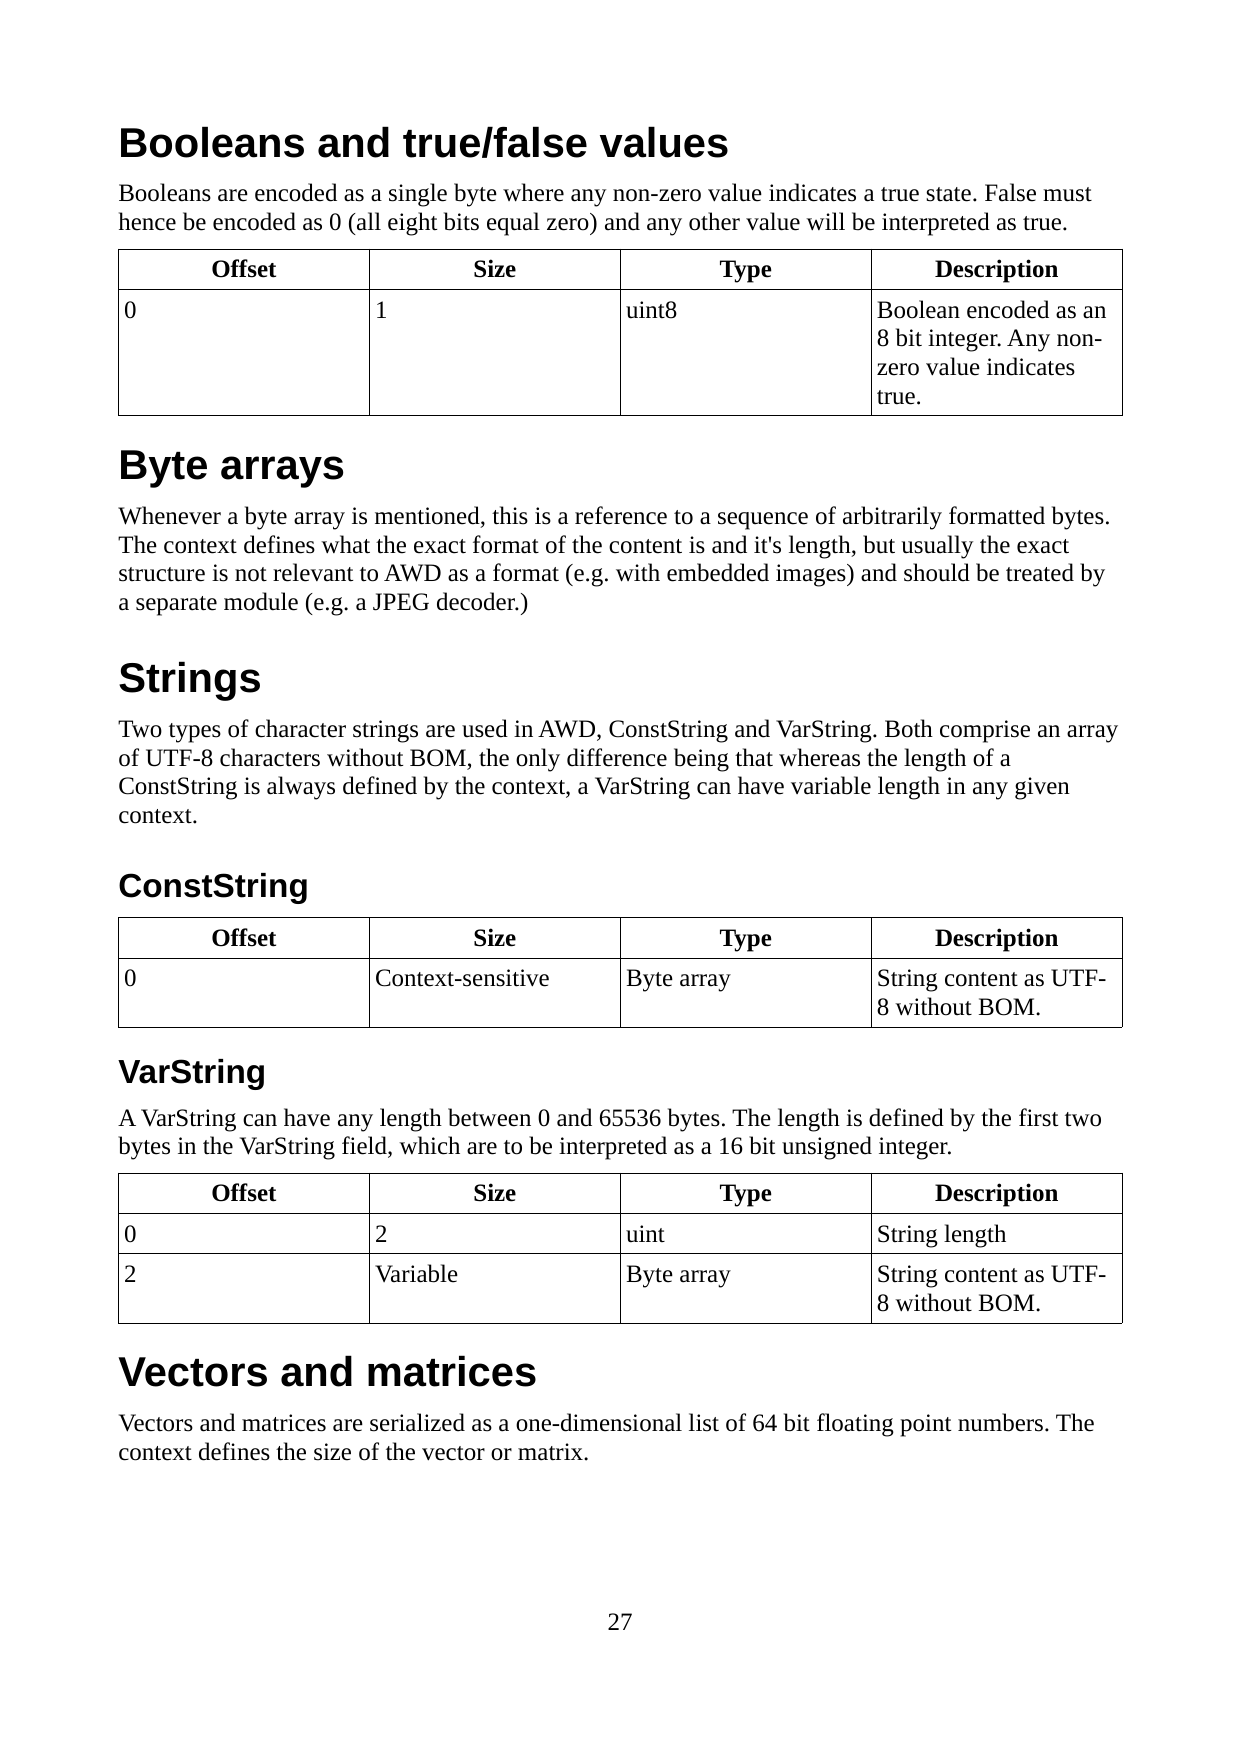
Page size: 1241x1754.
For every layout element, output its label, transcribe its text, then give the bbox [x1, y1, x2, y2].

table_cell 2 [119, 1254, 369, 1322]
table_header Offset [119, 250, 369, 289]
text A VarString can have any length between 0 and 65536 bytes. The length is defined by the first two bytes in the VarString field, which are to be interpreted as a 16 bit unsigned integer. [118, 1103, 1122, 1160]
table_cell Variable [370, 1254, 620, 1322]
text Booleans are encoded as a single byte where any non-zero value indicates a true state. False must hence be encoded as 0 (all eight bits equal zero) and any other value will be interpreted as true. [118, 178, 1122, 236]
table_header Size [370, 1174, 620, 1213]
table_cell Byte array [621, 959, 871, 1027]
subtitle Booleans and true/false values [118, 118, 1122, 166]
table_cell 0 [119, 959, 369, 1027]
table_header Type [621, 250, 871, 289]
table_header Offset [119, 1174, 369, 1213]
table_cell uint [621, 1214, 871, 1253]
table_header Description [872, 1174, 1122, 1213]
table_cell 1 [370, 290, 620, 415]
table_cell 0 [119, 1214, 369, 1253]
table_cell uint8 [621, 290, 871, 415]
table_header Size [370, 918, 620, 958]
subtitle Byte arrays [118, 441, 1122, 488]
table_header Size [370, 250, 620, 289]
table_header Type [621, 918, 871, 958]
table_cell String length [872, 1214, 1122, 1253]
subtitle VarString [118, 1052, 1122, 1090]
table_header Type [621, 1174, 871, 1213]
table_cell 2 [370, 1214, 620, 1253]
table_header Description [872, 250, 1122, 289]
subtitle ConstString [118, 866, 1122, 905]
table_header Offset [119, 918, 369, 958]
text Whenever a byte array is mentioned, this is a reference to a sequence of arbitrarily formatted bytes. The context defines what the exact format of the content is and it's length, but usually the exact structure is not relevant to AWD as a format (e.g. with embedded images) and should be treated by a separate module (e.g. a JPEG decoder.) [118, 501, 1122, 616]
subtitle Vectors and matrices [118, 1347, 1122, 1395]
table_cell Context-sensitive [370, 959, 620, 1027]
table_cell String content as UTF-8 without BOM. [872, 1254, 1122, 1322]
subtitle Strings [118, 653, 1122, 701]
table_cell Boolean encoded as an 8 bit integer. Any non-zero value indicates true. [872, 290, 1122, 415]
table_cell String content as UTF-8 without BOM. [872, 959, 1122, 1027]
table_cell Byte array [621, 1254, 871, 1322]
text Two types of character strings are used in AWD, ConstString and VarString. Both comprise an array of UTF-8 characters without BOM, the only difference being that whereas the length of a ConstString is always defined by the context, a VarString can have variable length in any given context. [118, 714, 1122, 829]
table_header Description [872, 918, 1122, 958]
text Vectors and matrices are serialized as a one-dimensional list of 64 bit floating point numbers. The context defines the size of the vector or matrix. [118, 1408, 1122, 1465]
table_cell 0 [119, 290, 369, 415]
